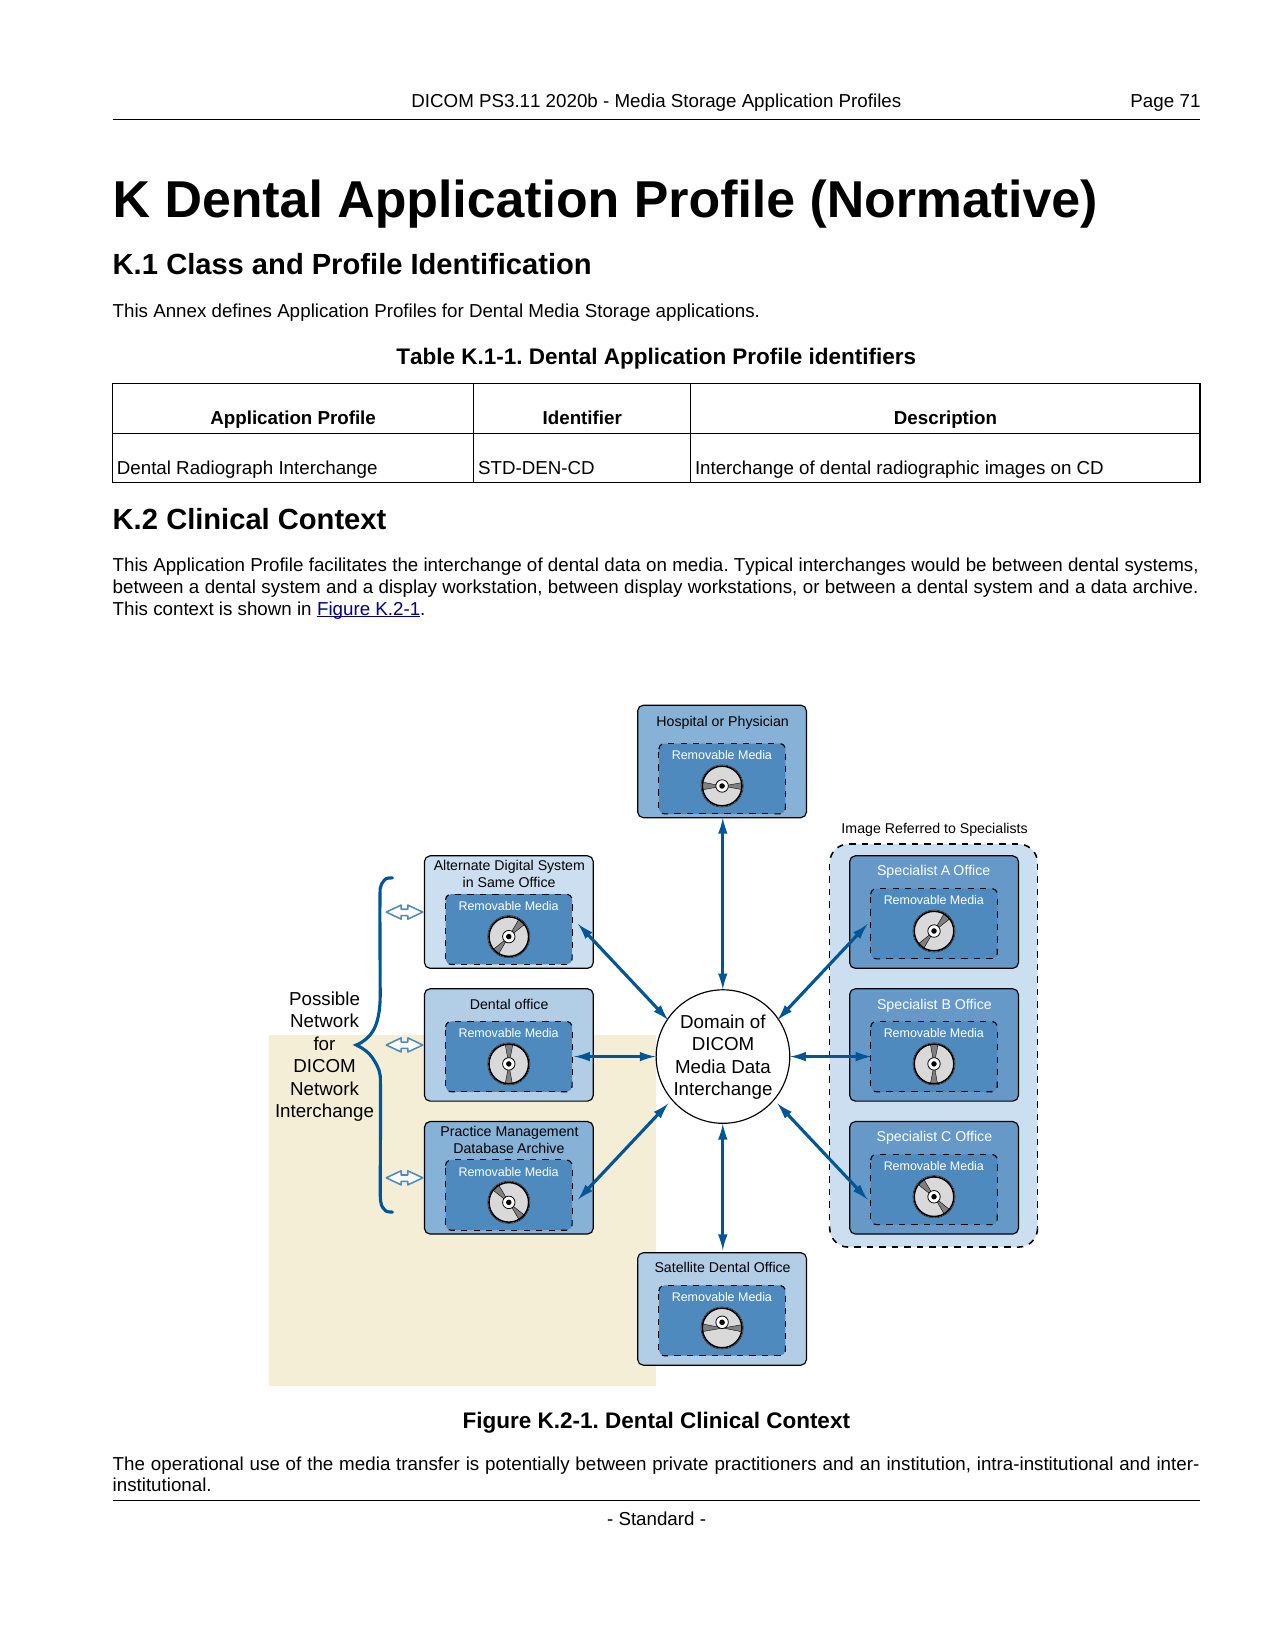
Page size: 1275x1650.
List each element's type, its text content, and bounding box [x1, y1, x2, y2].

text Table K.1-1. Dental Application Profile identifiers [112, 343, 1200, 369]
table_header Identifier [474, 384, 690, 432]
table_cell Dental Radiograph Interchange [113, 434, 473, 482]
text This Annex defines Application Profiles for Dental Media Storage applications. [112, 299, 1200, 321]
text K Dental Application Profile (Normative) [112, 169, 1200, 228]
text Figure K.2-1. Dental Clinical Context [112, 1408, 1200, 1433]
table_cell Interchange of dental radiographic images on CD [691, 434, 1199, 482]
text K.1 Class and Profile Identification [112, 247, 1200, 281]
text K.2 Clinical Context [112, 502, 1200, 536]
table_cell STD-DEN-CD [474, 434, 690, 482]
table_header Description [691, 384, 1199, 432]
table_header Application Profile [113, 384, 473, 432]
text The operational use of the media transfer is potentially between private practitioners and an institution, intra-institutional and inter-institutional. [112, 1452, 1200, 1495]
text This Application Profile facilitates the interchange of dental data on media. Typical interchanges would be between dental systems, between a dental system and a display workstation, between display workstations, or between a dental system and a data archive. This context is shown in Figure K.2-1. [112, 554, 1200, 619]
